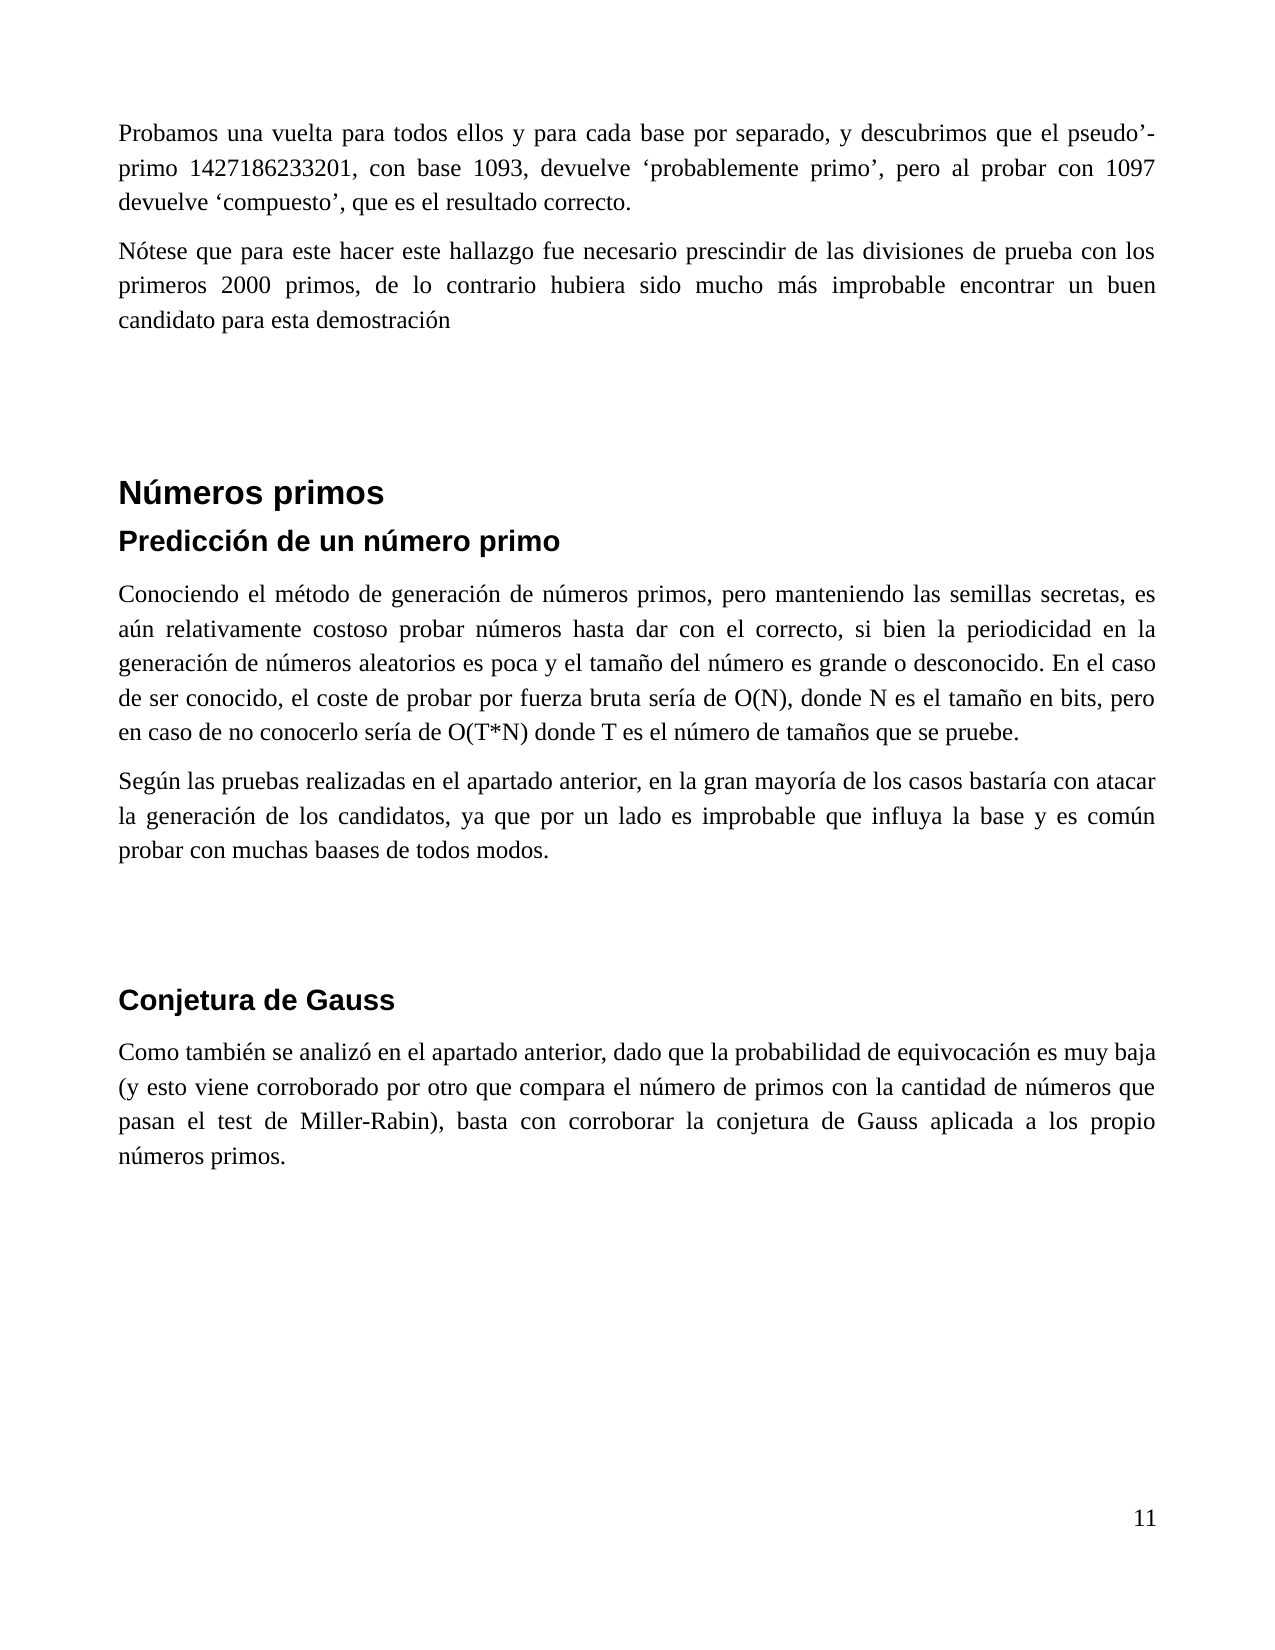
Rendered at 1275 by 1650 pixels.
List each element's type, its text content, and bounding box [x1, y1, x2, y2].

subtitle Números primos [118, 473, 1157, 512]
text Como también se analizó en el apartado anterior, dado que la probabilidad de equivocación es muy baja (y esto viene corroborado por otro que compara el número de primos con la cantidad de números que pasan el test de Miller-Rabin), basta con corroborar la conjetura de Gauss aplicada a los propio números primos. [118, 1037, 1157, 1169]
text Nótese que para este hacer este hallazgo fue necesario prescindir de las divisiones de prueba con los primeros 2000 primos, de lo contrario hubiera sido mucho más improbable encontrar un buen candidato para esta demostración [118, 236, 1157, 334]
text Según las pruebas realizadas en el apartado anterior, en la gran mayoría de los casos bastaría con atacar la generación de los candidatos, ya que por un lado es improbable que influya la base y es común probar con muchas baases de todos modos. [118, 766, 1157, 864]
text Predicción de un número primo [118, 524, 1157, 558]
text Probamos una vuelta para todos ellos y para cada base por separado, y descubrimos que el pseudo’-primo 1427186233201, con base 1093, devuelve ‘probablemente primo’, pero al probar con 1097 devuelve ‘compuesto’, que es el resultado correcto. [118, 118, 1157, 216]
text Conjetura de Gauss [118, 982, 1157, 1016]
text Conociendo el método de generación de números primos, pero manteniendo las semillas secretas, es aún relativamente costoso probar números hasta dar con el correcto, si bien la periodicidad en la generación de números aleatorios es poca y el tamaño del número es grande o desconocido. En el caso de ser conocido, el coste de probar por fuerza bruta sería de O(N), donde N es el tamaño en bits, pero en caso de no conocerlo sería de O(T*N) donde T es el número de tamaños que se pruebe. [118, 579, 1157, 746]
